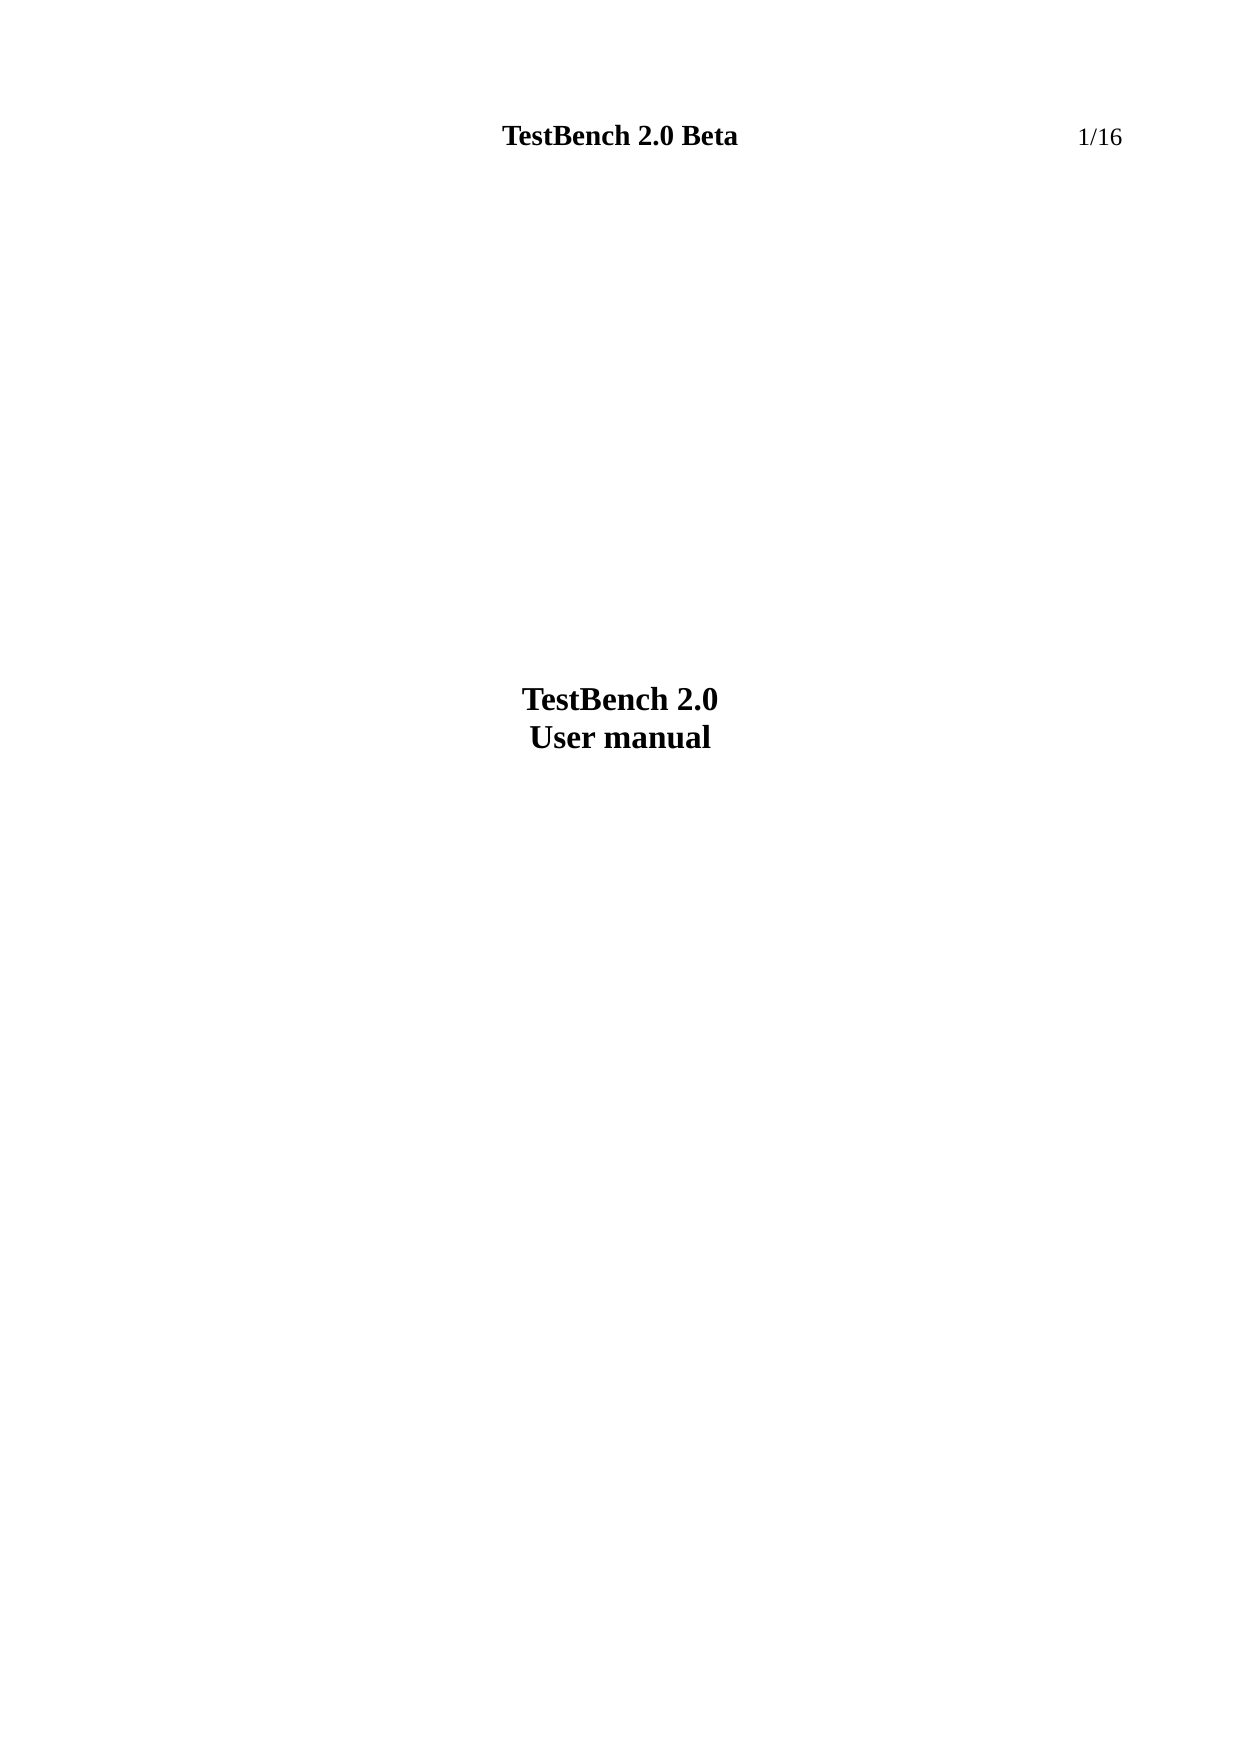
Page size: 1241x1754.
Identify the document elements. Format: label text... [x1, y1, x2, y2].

text User manual [118, 718, 1122, 756]
text TestBench 2.0 [118, 679, 1122, 718]
